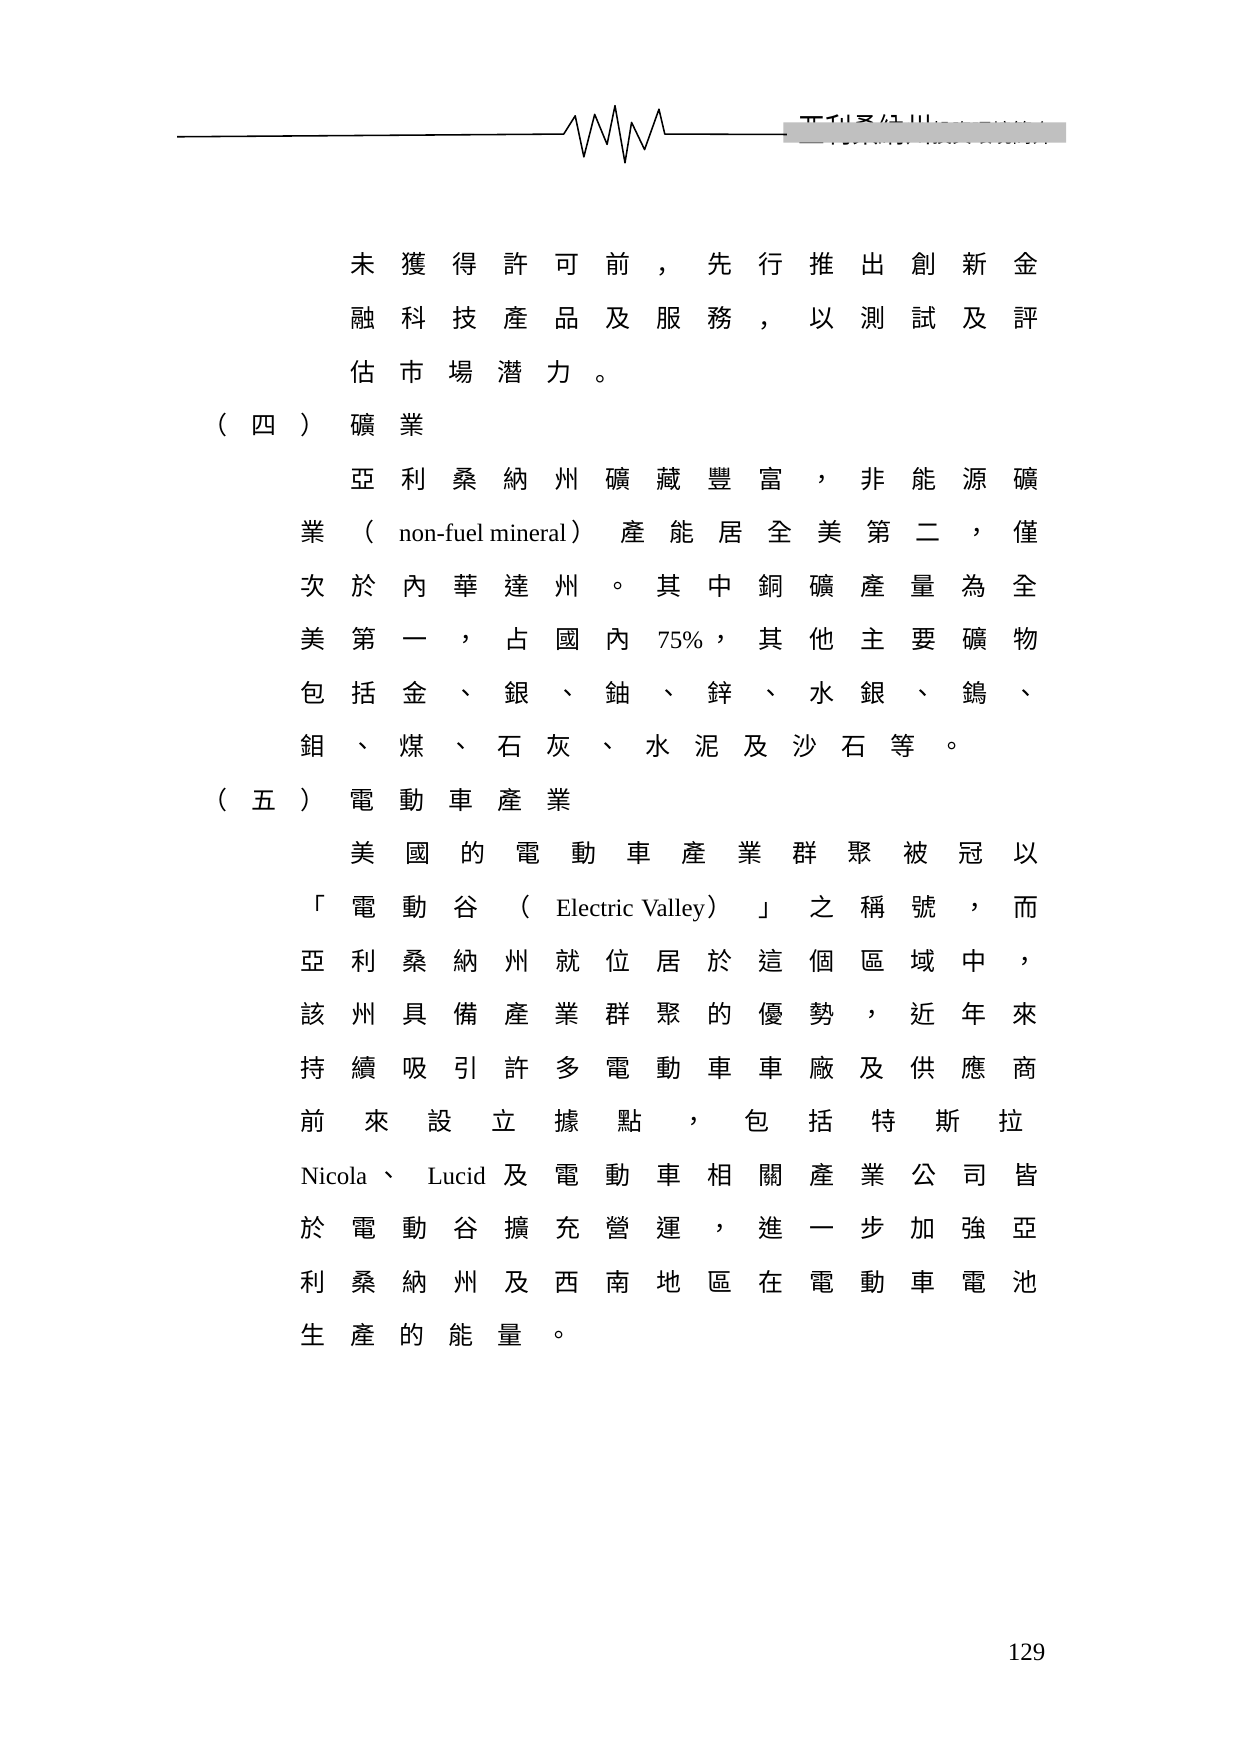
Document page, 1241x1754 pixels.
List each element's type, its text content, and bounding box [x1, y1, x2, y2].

text （四）礦業 [202, 397, 1063, 450]
text 美國的電動車產業群聚被冠以「電動谷（Electric Valley）」之稱號，而亞利桑納州就位居於這個區域中，該州具備產業群聚的優勢，近年來持續吸引許多電動車車廠及供應商前來設立據點，包括特斯拉、Nicola、Lucid及電動車相關產業公司皆於電動谷擴充營運，進一步加強亞利桑納州及西南地區在電動車電池生產的能量。 [276, 825, 1063, 1361]
text （五）電動車產業 [202, 772, 1063, 825]
text 未獲得許可前，先行推出創新金融科技產品及服務，以測試及評估市場潛力。 [276, 236, 1063, 397]
text 亞利桑納州礦藏豐富，非能源礦業（non-fuel mineral）產能居全美第二，僅次於內華達州。其中銅礦產量為全美第一，占國內75%，其他主要礦物包括金、銀、鈾、鋅、水銀、鵭、鉬、煤、石灰、水泥及沙石等。 [276, 450, 1063, 772]
